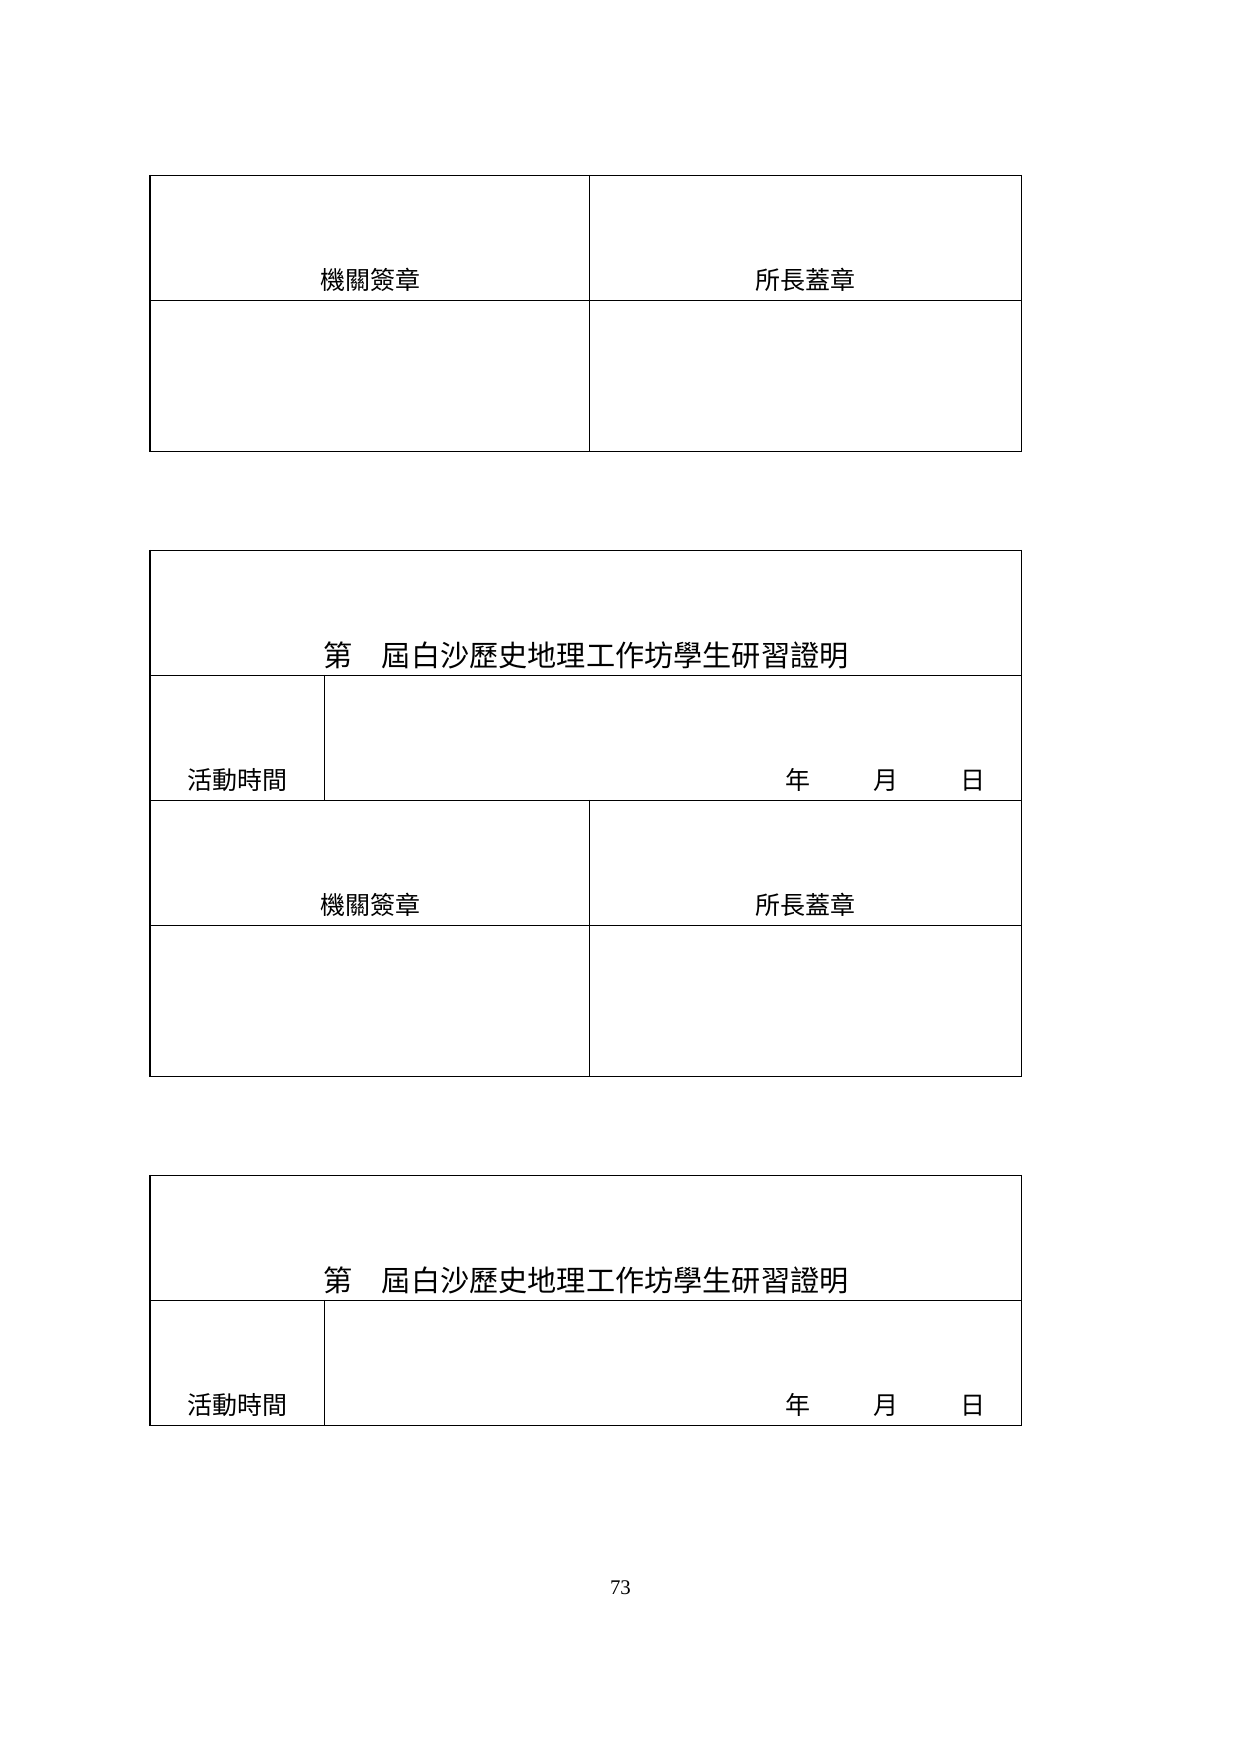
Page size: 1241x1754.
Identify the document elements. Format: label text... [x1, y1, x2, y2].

table_cell 所長蓋章 [590, 801, 1021, 925]
table_cell [590, 926, 1021, 1076]
table_cell 機關簽章 [151, 801, 589, 925]
table_header 第 屆白沙歷史地理工作坊學生研習證明 [151, 551, 1021, 675]
table_cell 年 月 日 [325, 1301, 1021, 1425]
table_cell 年 月 日 [325, 676, 1021, 800]
table_cell [151, 301, 589, 451]
table_cell 活動時間 [151, 676, 324, 800]
table_header 第 屆白沙歷史地理工作坊學生研習證明 [151, 1176, 1021, 1300]
table_cell 活動時間 [151, 1301, 324, 1425]
table_cell 機關簽章 [151, 176, 589, 300]
table_cell [151, 926, 589, 1076]
table_cell 所長蓋章 [590, 176, 1021, 300]
table_cell [590, 301, 1021, 451]
